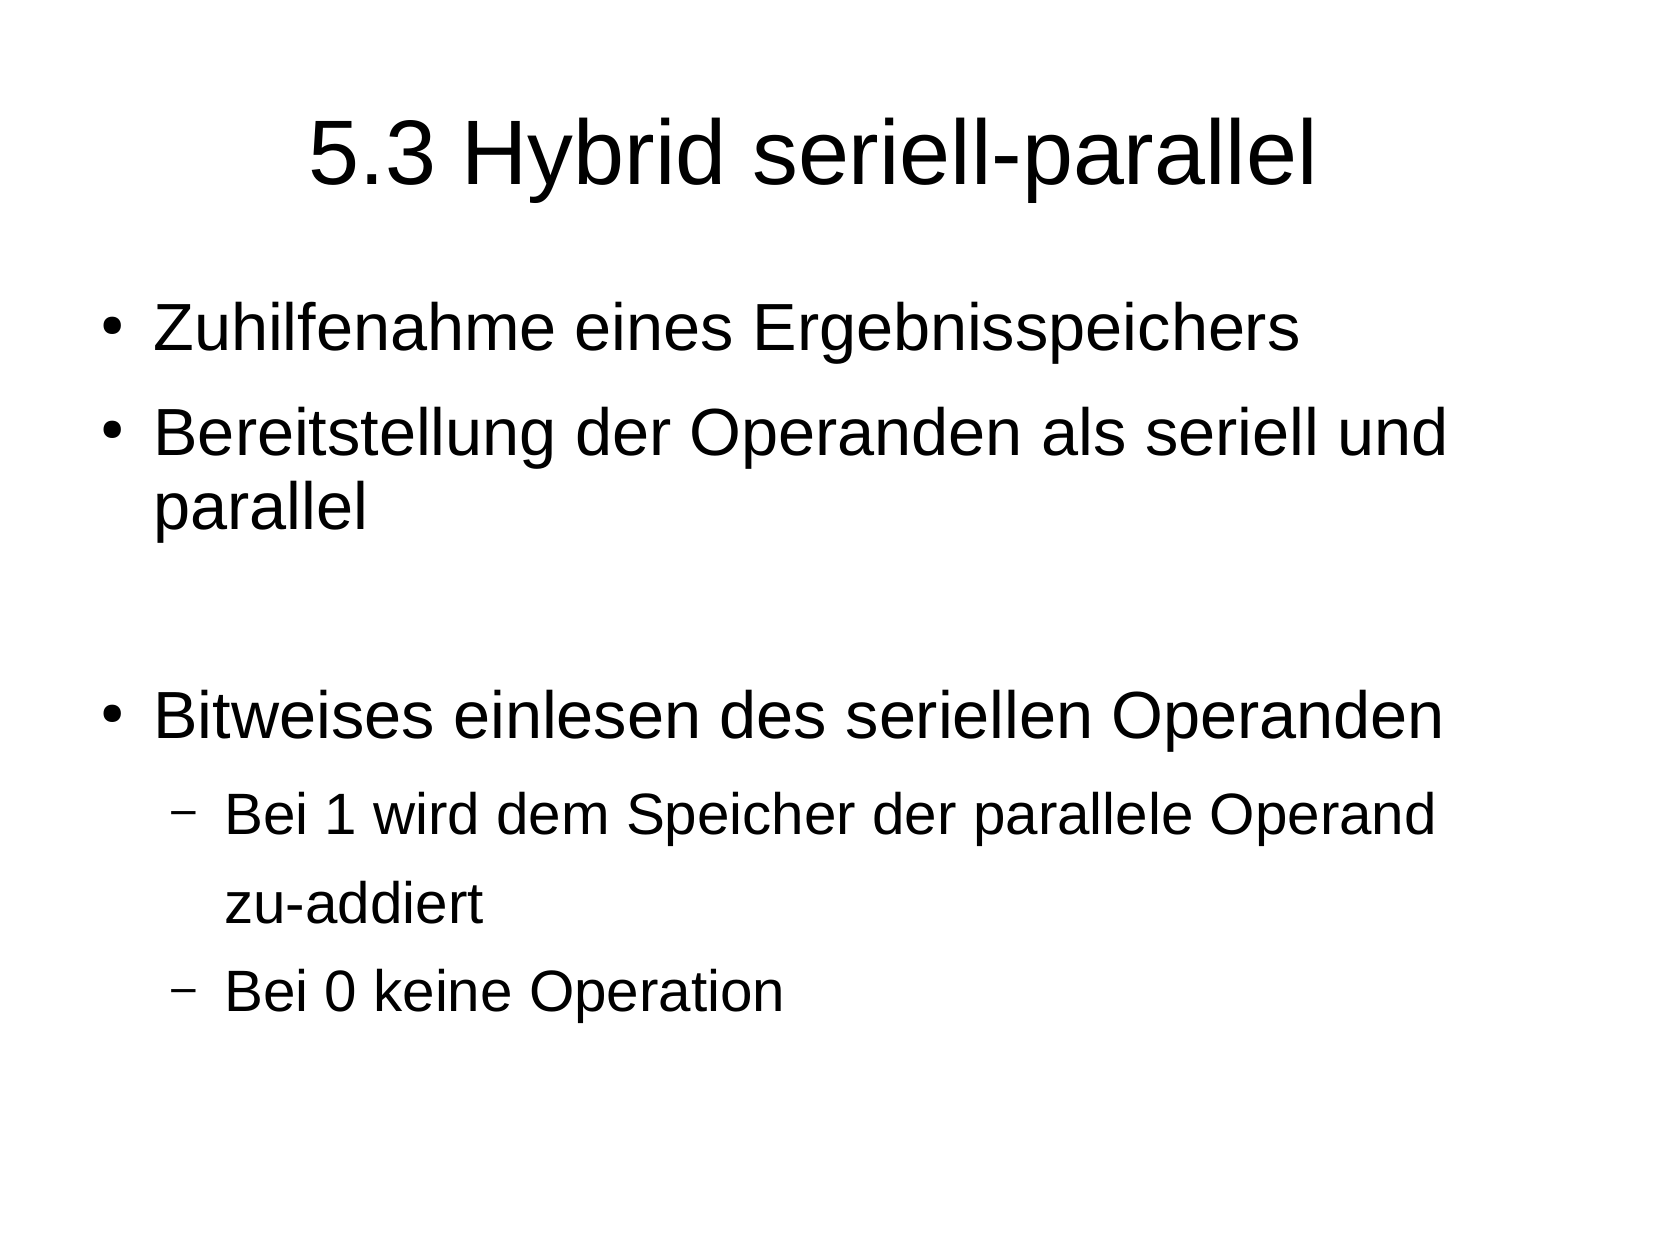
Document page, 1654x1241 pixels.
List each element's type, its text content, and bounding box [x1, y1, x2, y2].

list Zuhilfenahme eines Ergebnisspeichers Bereitstellung der Operanden als seriell und parallel Bitweises einlesen des seriellen Operanden Bei 1 wird dem Speicher der parallele Operand zu-addiert Bei 0 keine Operation [82, 290, 1571, 1109]
title 5.3 Hybrid seriell-parallel [82, 49, 1571, 257]
